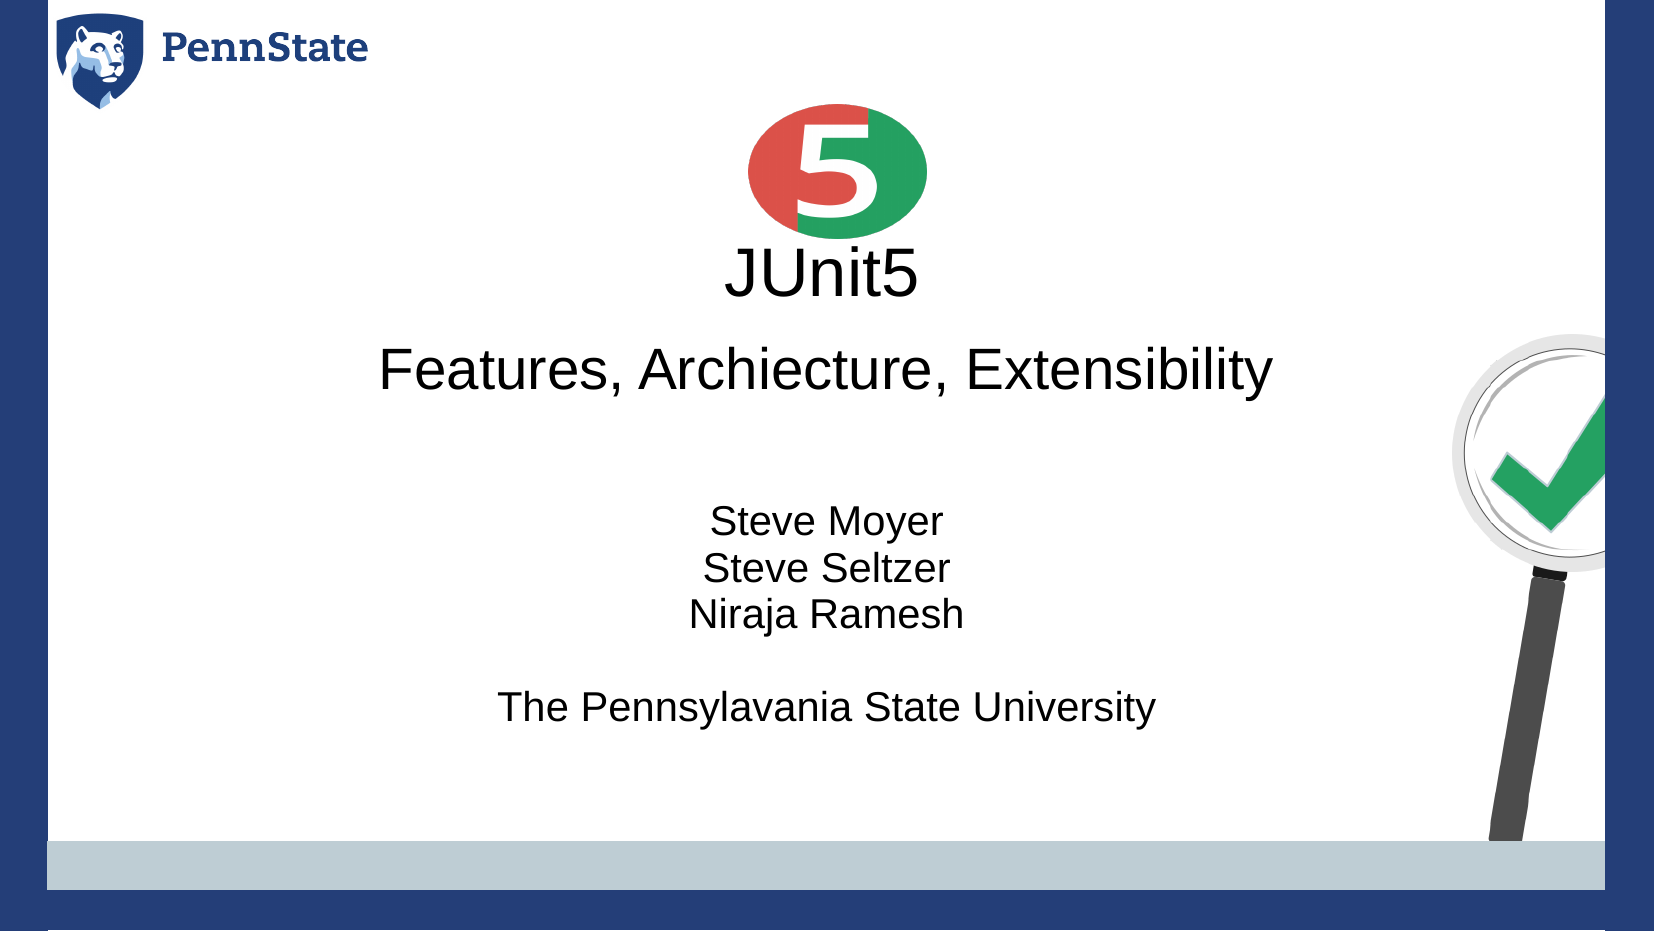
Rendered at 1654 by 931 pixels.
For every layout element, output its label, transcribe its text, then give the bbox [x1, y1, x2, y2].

picture [48, 0, 411, 152]
title Features, Archiecture, Extensibility [354, 329, 1299, 410]
picture [748, 104, 927, 239]
title JUnit5 [624, 225, 1021, 320]
picture [1452, 334, 1605, 841]
subtitle Steve Moyer Steve Seltzer Niraja Ramesh The Pennsylavania State University [436, 498, 1218, 777]
